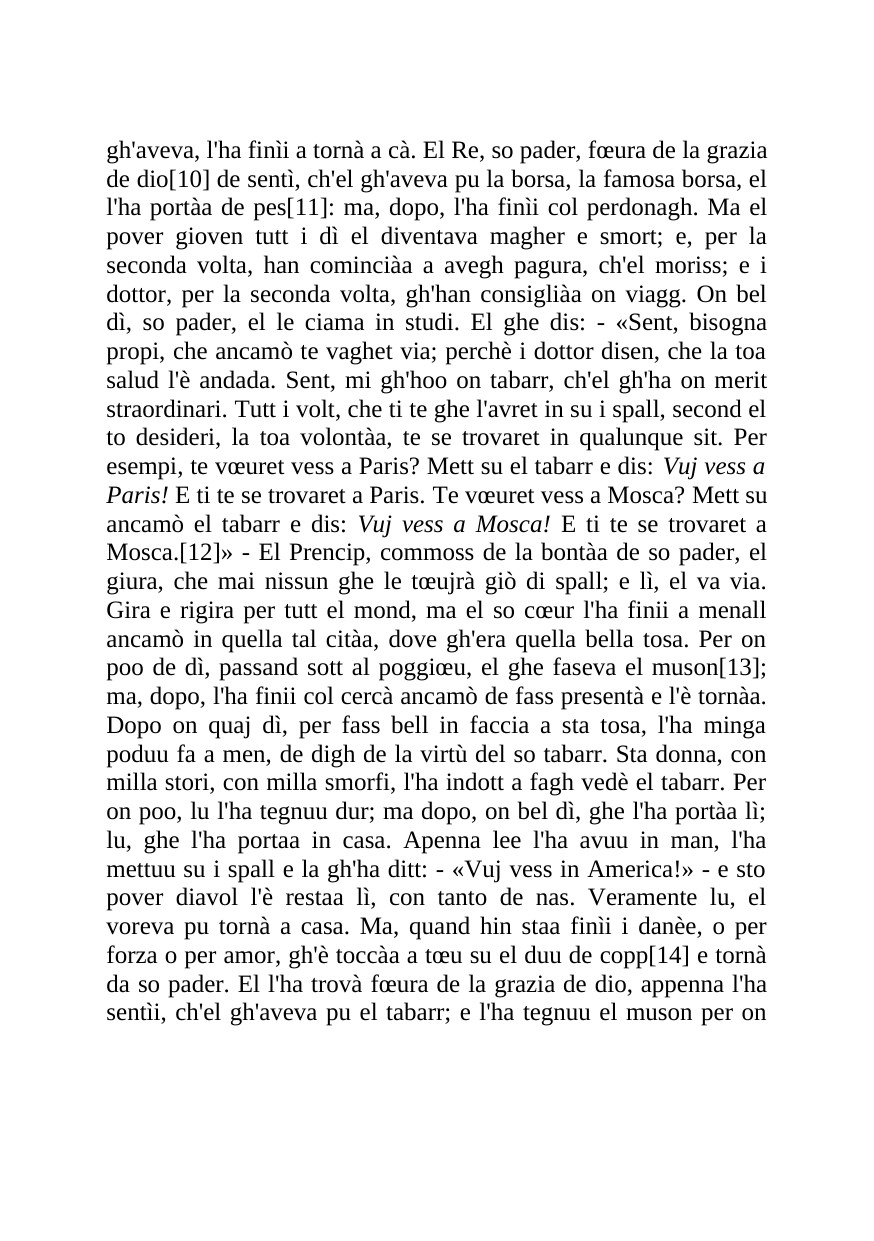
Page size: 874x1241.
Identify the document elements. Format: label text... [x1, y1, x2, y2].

text gh'aveva, l'ha finìi a tornà a cà. El Re, so pader, fœura de la grazia de dio[10] de sentì, ch'el gh'aveva pu la borsa, la famosa borsa, el l'ha portàa de pes[11]: ma, dopo, l'ha finìi col perdonagh. Ma el pover gioven tutt i dì el diventava magher e smort; e, per la seconda volta, han cominciàa a avegh pagura, ch'el moriss; e i dottor, per la seconda volta, gh'han consigliàa on viagg. On bel dì, so pader, el le ciama in studi. El ghe dis: - «Sent, bisogna propi, che ancamò te vaghet via; perchè i dottor disen, che la toa salud l'è andada. Sent, mi gh'hoo on tabarr, ch'el gh'ha on merit straordinari. Tutt i volt, che ti te ghe l'avret in su i spall, second el to desideri, la toa volontàa, te se trovaret in qualunque sit. Per esempi, te vœuret vess a Paris? Mett su el tabarr e dis: Vuj vess a Paris! E ti te se trovaret a Paris. Te vœuret vess a Mosca? Mett su ancamò el tabarr e dis: Vuj vess a Mosca! E ti te se trovaret a Mosca.[12]» - El Prencip, commoss de la bontàa de so pader, el giura, che mai nissun ghe le tœujrà giò di spall; e lì, el va via. Gira e rigira per tutt el mond, ma el so cœur l'ha finii a menall ancamò in quella tal citàa, dove gh'era quella bella tosa. Per on poo de dì, passand sott al poggiœu, el ghe faseva el muson[13]; ma, dopo, l'ha finii col cercà ancamò de fass presentà e l'è tornàa. Dopo on quaj dì, per fass bell in faccia a sta tosa, l'ha minga poduu fa a men, de digh de la virtù del so tabarr. Sta donna, con milla stori, con milla smorfi, l'ha indott a fagh vedè el tabarr. Per on poo, lu l'ha tegnuu dur; ma dopo, on bel dì, ghe l'ha portàa lì; lu, ghe l'ha portaa in casa. Apenna lee l'ha avuu in man, l'ha mettuu su i spall e la gh'ha ditt: - «Vuj vess in America!» - e sto pover diavol l'è restaa lì, con tanto de nas. Veramente lu, el voreva pu tornà a casa. Ma, quand hin staa finìi i danèe, o per forza o per amor, gh'è toccàa a tœu su el duu de copp[14] e tornà da so pader. El l'ha trovà fœura de la grazia de dio, appenna l'ha sentìi, ch'el gh'aveva pu el tabarr; e l'ha tegnuu el muson per on [106, 135, 768, 1026]
